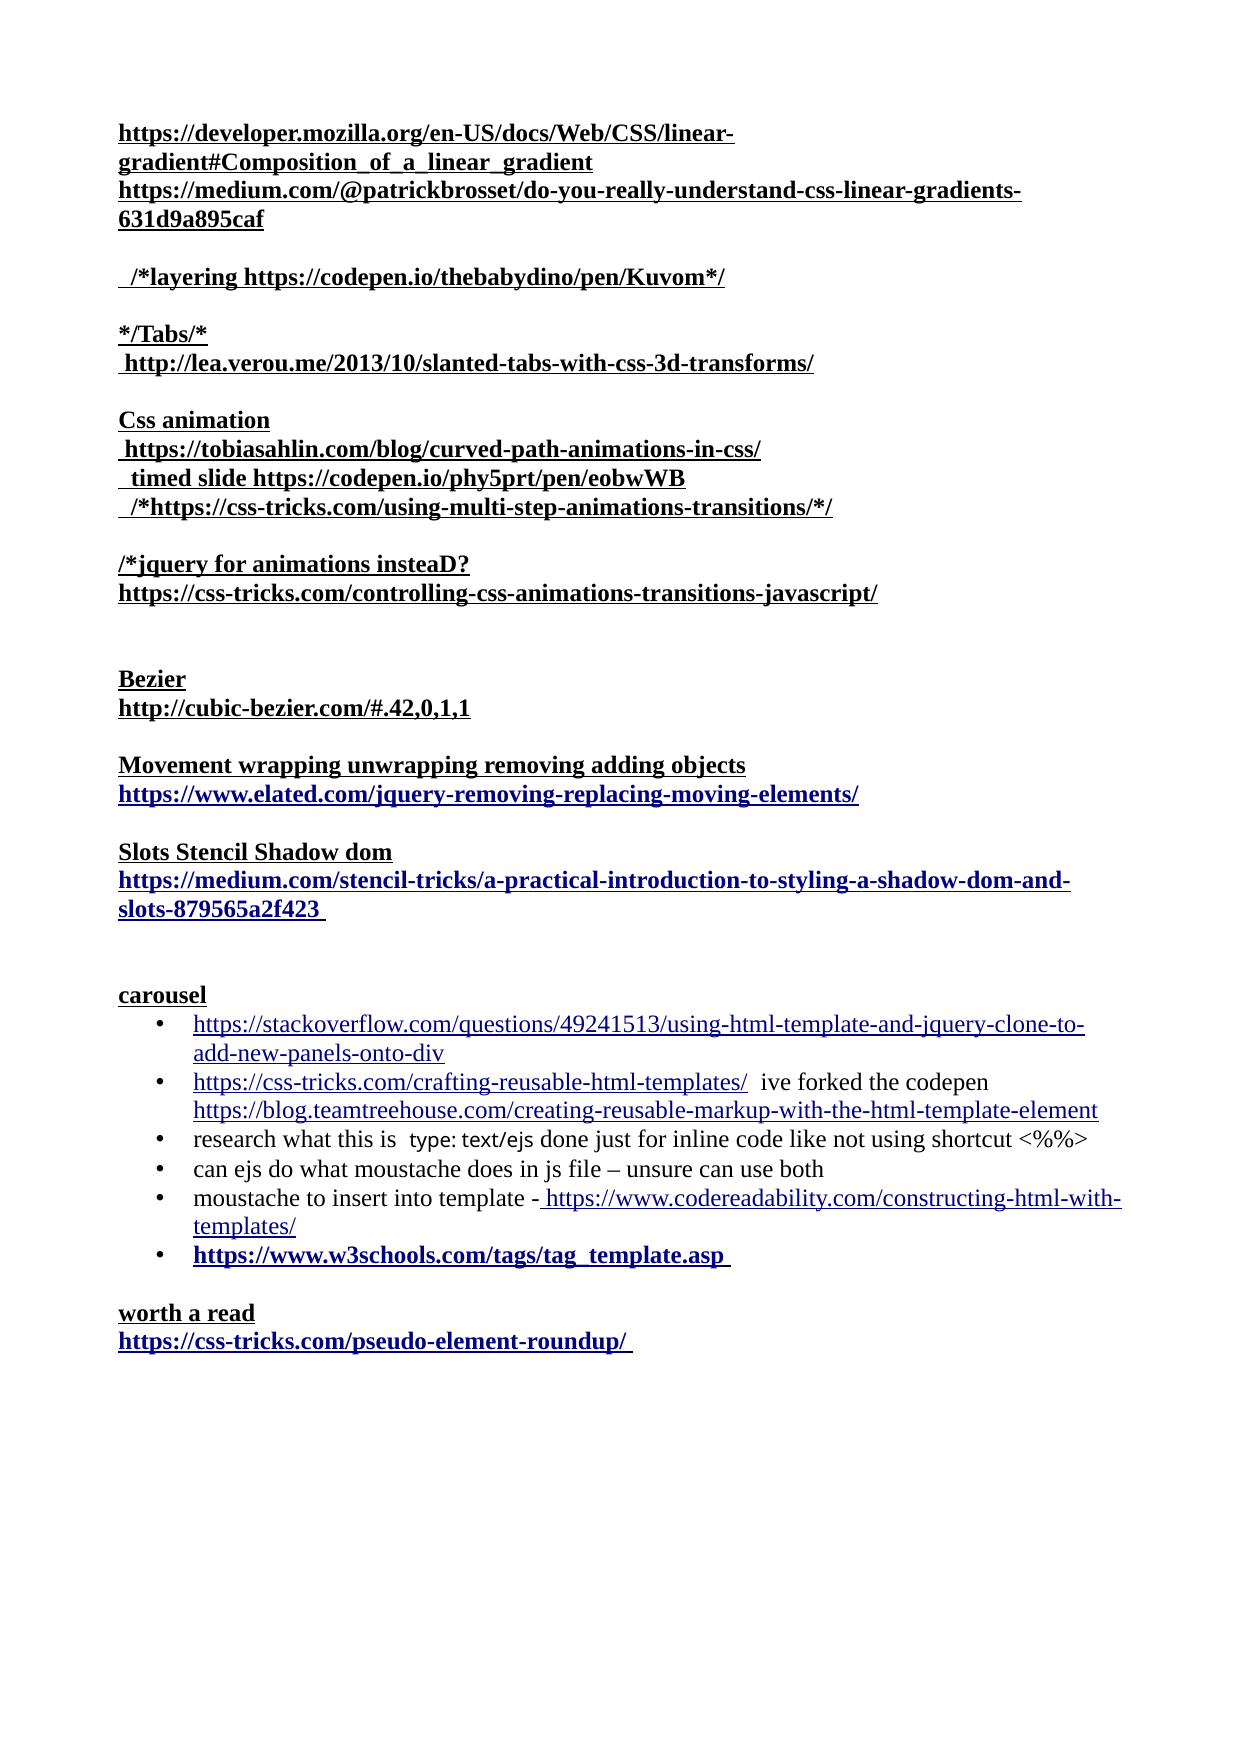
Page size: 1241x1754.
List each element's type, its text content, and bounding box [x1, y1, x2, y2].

text https://www.elated.com/jquery-removing-replacing-moving-elements/ [118, 779, 1122, 808]
text Slots Stencil Shadow dom [118, 837, 1122, 866]
text /*https://css-tricks.com/using-multi-step-animations-transitions/*/ [118, 492, 1122, 521]
list https://stackoverflow.com/questions/49241513/using-html-template-and-jquery-clone-to-add-new-panels-onto-div [156, 1009, 1122, 1067]
text https://developer.mozilla.org/en-US/docs/Web/CSS/linear-gradient#Composition_of_a_linear_gradient [118, 118, 1122, 176]
list research what this is type: text/ejs done just for inline code like not using shortcut <%%> [156, 1124, 1122, 1154]
text /*layering https://codepen.io/thebabydino/pen/Kuvom*/ [118, 262, 1122, 291]
text Movement wrapping unwrapping removing adding objects [118, 751, 1122, 779]
text https://css-tricks.com/pseudo-element-roundup/ [118, 1326, 1122, 1355]
text timed slide https://codepen.io/phy5prt/pen/eobwWB [118, 463, 1122, 492]
text worth a read [118, 1298, 1122, 1326]
text http://cubic-bezier.com/#.42,0,1,1 [118, 693, 1122, 722]
text */Tabs/* [118, 319, 1122, 348]
list https://css-tricks.com/crafting-reusable-html-templates/ ive forked the codepen https://blog.teamtreehouse.com/creating-reusable-markup-with-the-html-template-element [156, 1067, 1122, 1124]
list moustache to insert into template - https://www.codereadability.com/constructing-html-with-templates/ [156, 1183, 1122, 1240]
list can ejs do what moustache does in js file – unsure can use both [156, 1154, 1122, 1183]
text /*jquery for animations insteaD? [118, 549, 1122, 578]
text https://tobiasahlin.com/blog/curved-path-animations-in-css/ [118, 434, 1122, 463]
text carousel [118, 981, 1122, 1009]
list https://www.w3schools.com/tags/tag_template.asp [156, 1240, 1122, 1269]
text Bezier [118, 664, 1122, 693]
text Css animation [118, 406, 1122, 434]
text https://medium.com/stencil-tricks/a-practical-introduction-to-styling-a-shadow-dom-and-slots-879565a2f423 [118, 866, 1122, 923]
text https://medium.com/@patrickbrosset/do-you-really-understand-css-linear-gradients-631d9a895caf [118, 176, 1122, 233]
text http://lea.verou.me/2013/10/slanted-tabs-with-css-3d-transforms/ [118, 348, 1122, 377]
text https://css-tricks.com/controlling-css-animations-transitions-javascript/ [118, 578, 1122, 607]
